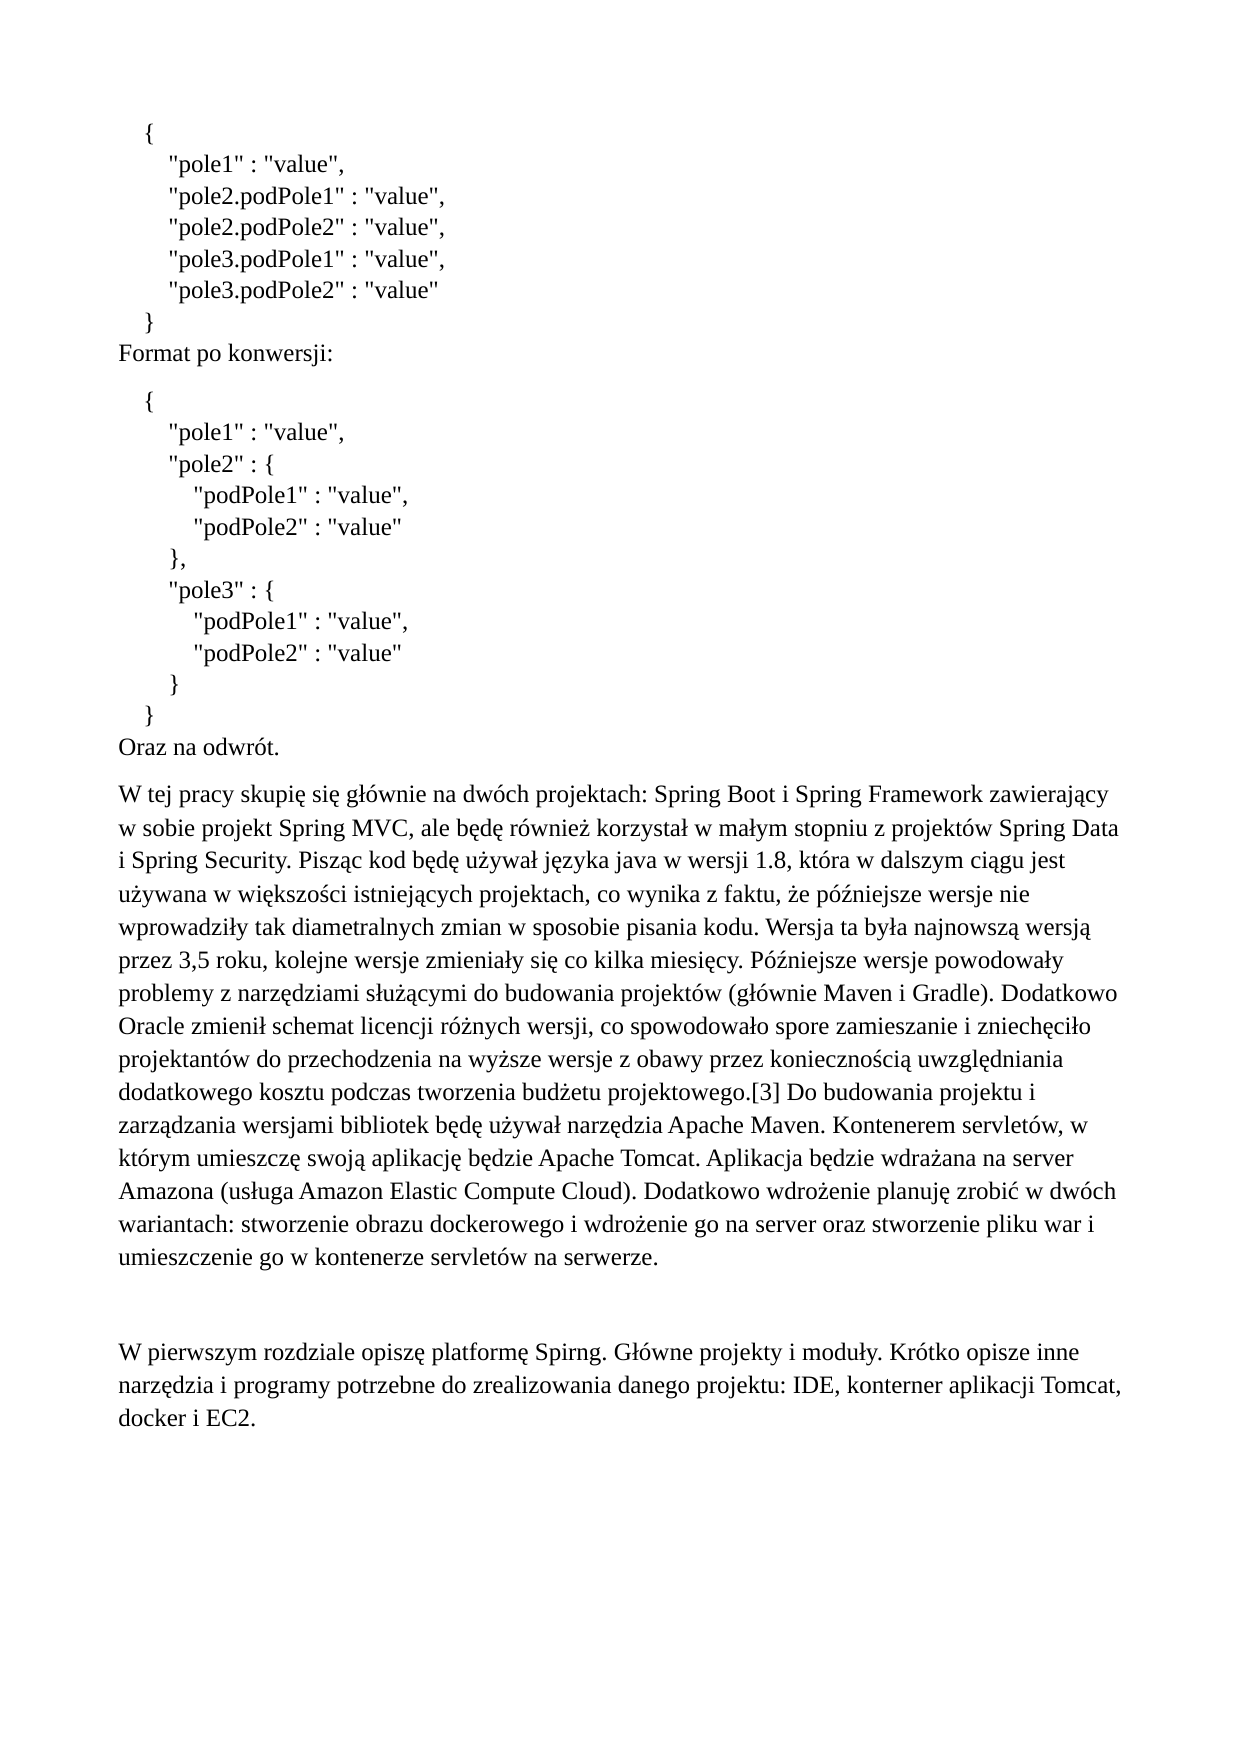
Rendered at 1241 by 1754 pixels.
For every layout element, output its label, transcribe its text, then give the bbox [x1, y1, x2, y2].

text } [118, 669, 1122, 698]
text "podPole1" : "value", [118, 480, 1122, 509]
text "pole1" : "value", [118, 417, 1122, 446]
text Format po konwersji: [118, 338, 1122, 367]
text } [118, 307, 1122, 336]
text "pole2.podPole2" : "value", [118, 212, 1122, 241]
text "pole2" : { [118, 449, 1122, 478]
text W pierwszym rozdziale opiszę platformę Spirng. Główne projekty i moduły. Krótko opisze inne narzędzia i programy potrzebne do zrealizowania danego projektu: IDE, konterner aplikacji Tomcat, docker i EC2. [118, 1337, 1122, 1432]
text "pole1" : "value", [118, 149, 1122, 178]
text "pole2.podPole1" : "value", [118, 181, 1122, 210]
text { [118, 118, 1122, 147]
text }, [118, 543, 1122, 572]
text "podPole2" : "value" [118, 638, 1122, 666]
text "podPole1" : "value", [118, 606, 1122, 635]
text "pole3" : { [118, 575, 1122, 603]
text { [118, 386, 1122, 415]
text Oraz na odwrót. [118, 732, 1122, 761]
text "pole3.podPole1" : "value", [118, 244, 1122, 273]
text } [118, 701, 1122, 729]
text W tej pracy skupię się głównie na dwóch projektach: Spring Boot i Spring Framework zawierający w sobie projekt Spring MVC, ale będę również korzystał w małym stopniu z projektów Spring Data i Spring Security. Pisząc kod będę używał języka java w wersji 1.8, która w dalszym ciągu jest używana w większości istniejących projektach, co wynika z faktu, że późniejsze wersje nie wprowadziły tak diametralnych zmian w sposobie pisania kodu. Wersja ta była najnowszą wersją przez 3,5 roku, kolejne wersje zmieniały się co kilka miesięcy. Późniejsze wersje powodowały problemy z narzędziami służącymi do budowania projektów (głównie Maven i Gradle). Dodatkowo Oracle zmienił schemat licencji różnych wersji, co spowodowało spore zamieszanie i zniechęciło projektantów do przechodzenia na wyższe wersje z obawy przez koniecznością uwzględniania dodatkowego kosztu podczas tworzenia budżetu projektowego.[3] Do budowania projektu i zarządzania wersjami bibliotek będę używał narzędzia Apache Maven. Kontenerem servletów, w którym umieszczę swoją aplikację będzie Apache Tomcat. Aplikacja będzie wdrażana na server Amazona (usługa Amazon Elastic Compute Cloud). Dodatkowo wdrożenie planuję zrobić w dwóch wariantach: stworzenie obrazu dockerowego i wdrożenie go na server oraz stworzenie pliku war i umieszczenie go w kontenerze servletów na serwerze. [118, 779, 1122, 1271]
text "pole3.podPole2" : "value" [118, 275, 1122, 304]
text "podPole2" : "value" [118, 512, 1122, 541]
